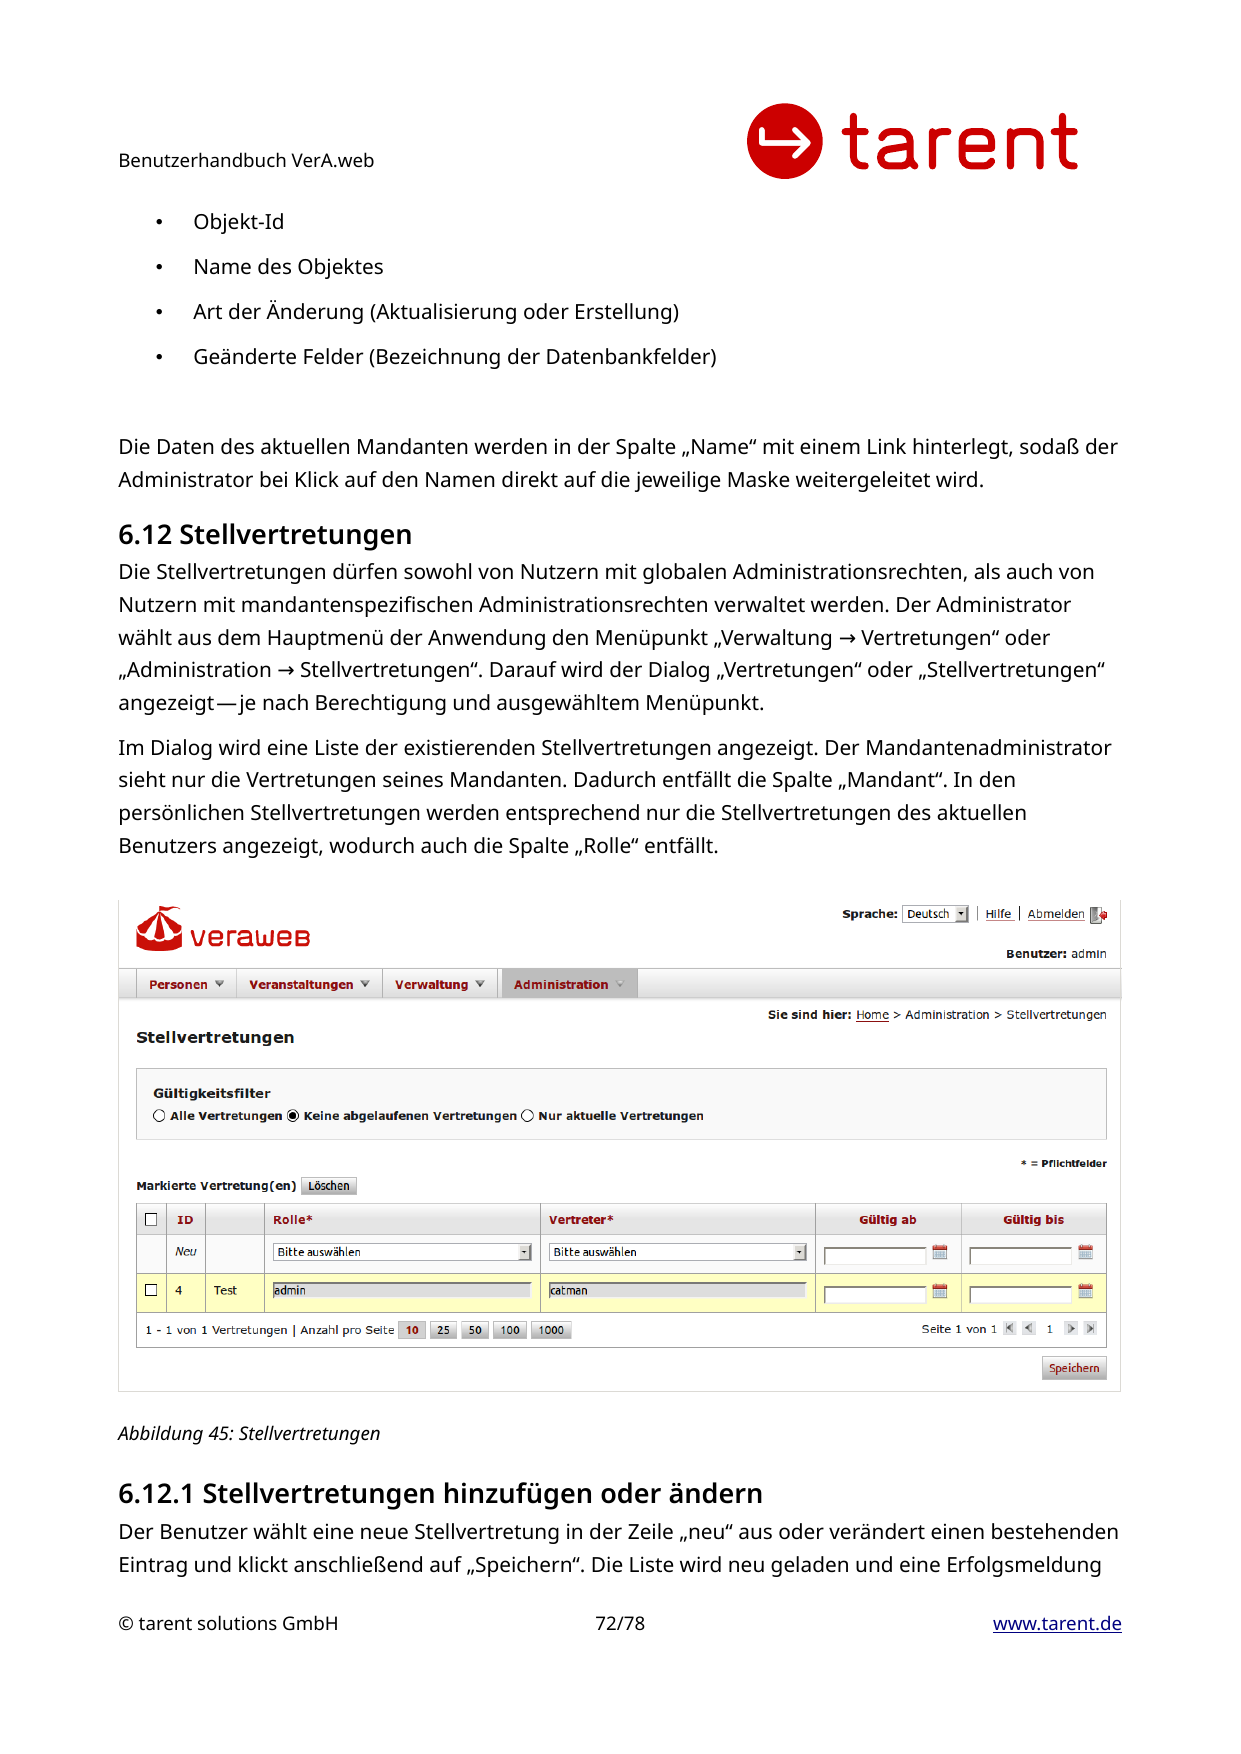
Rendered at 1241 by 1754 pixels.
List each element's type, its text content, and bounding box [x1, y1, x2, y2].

subtitle Stellvertretungen [118, 515, 1122, 552]
picture [118, 900, 1122, 1393]
list Geänderte Felder (Bezeichnung der Datenbankfelder) [156, 342, 1122, 371]
subtitle Stellvertretungen hinzufügen oder ändern [118, 1446, 1122, 1512]
text Der Benutzer wählt eine neue Stellvertretung in der Zeile „neu“ aus oder verändert einen bestehenden Eintrag und klickt anschließend auf „Speichern“. Die Liste wird neu geladen und eine Erfolgsmeldung [118, 1517, 1122, 1578]
list Name des Objektes [156, 252, 1122, 281]
text Die Stellvertretungen dürfen sowohl von Nutzern mit globalen Administrationsrechten, als auch von Nutzern mit mandantenspezifischen Administrationsrechten verwaltet werden. Der Administrator wählt aus dem Hauptmenü der Anwendung den Menüpunkt „Verwaltung → Vertretungen“ oder „Administration → Stellvertretungen“. Darauf wird der Dialog „Vertretungen“ oder „Stellvertretungen“ angezeigt — je nach Berechtigung und ausgewähltem Menüpunkt. [118, 557, 1122, 716]
text Im Dialog wird eine Liste der existierenden Stellvertretungen angezeigt. Der Mandantenadministrator sieht nur die Vertretungen seines Mandanten. Dadurch entfällt die Spalte „Mandant“. In den persönlichen Stellvertretungen werden entsprechend nur die Stellvertretungen des aktuellen Benutzers angezeigt, wodurch auch die Spalte „Rolle“ entfällt. [118, 733, 1122, 859]
list Art der Änderung (Aktualisierung oder Erstellung) [156, 297, 1122, 326]
list Objekt-Id [156, 207, 1122, 236]
subtitle [118, 876, 1122, 900]
text Abbildung 45: Stellvertretungen [118, 1393, 1122, 1446]
text Die Daten des aktuellen Mandanten werden in der Spalte „Name“ mit einem Link hinterlegt, sodaß der Administrator bei Klick auf den Namen direkt auf die jeweilige Maske weitergeleitet wird. [118, 432, 1122, 493]
